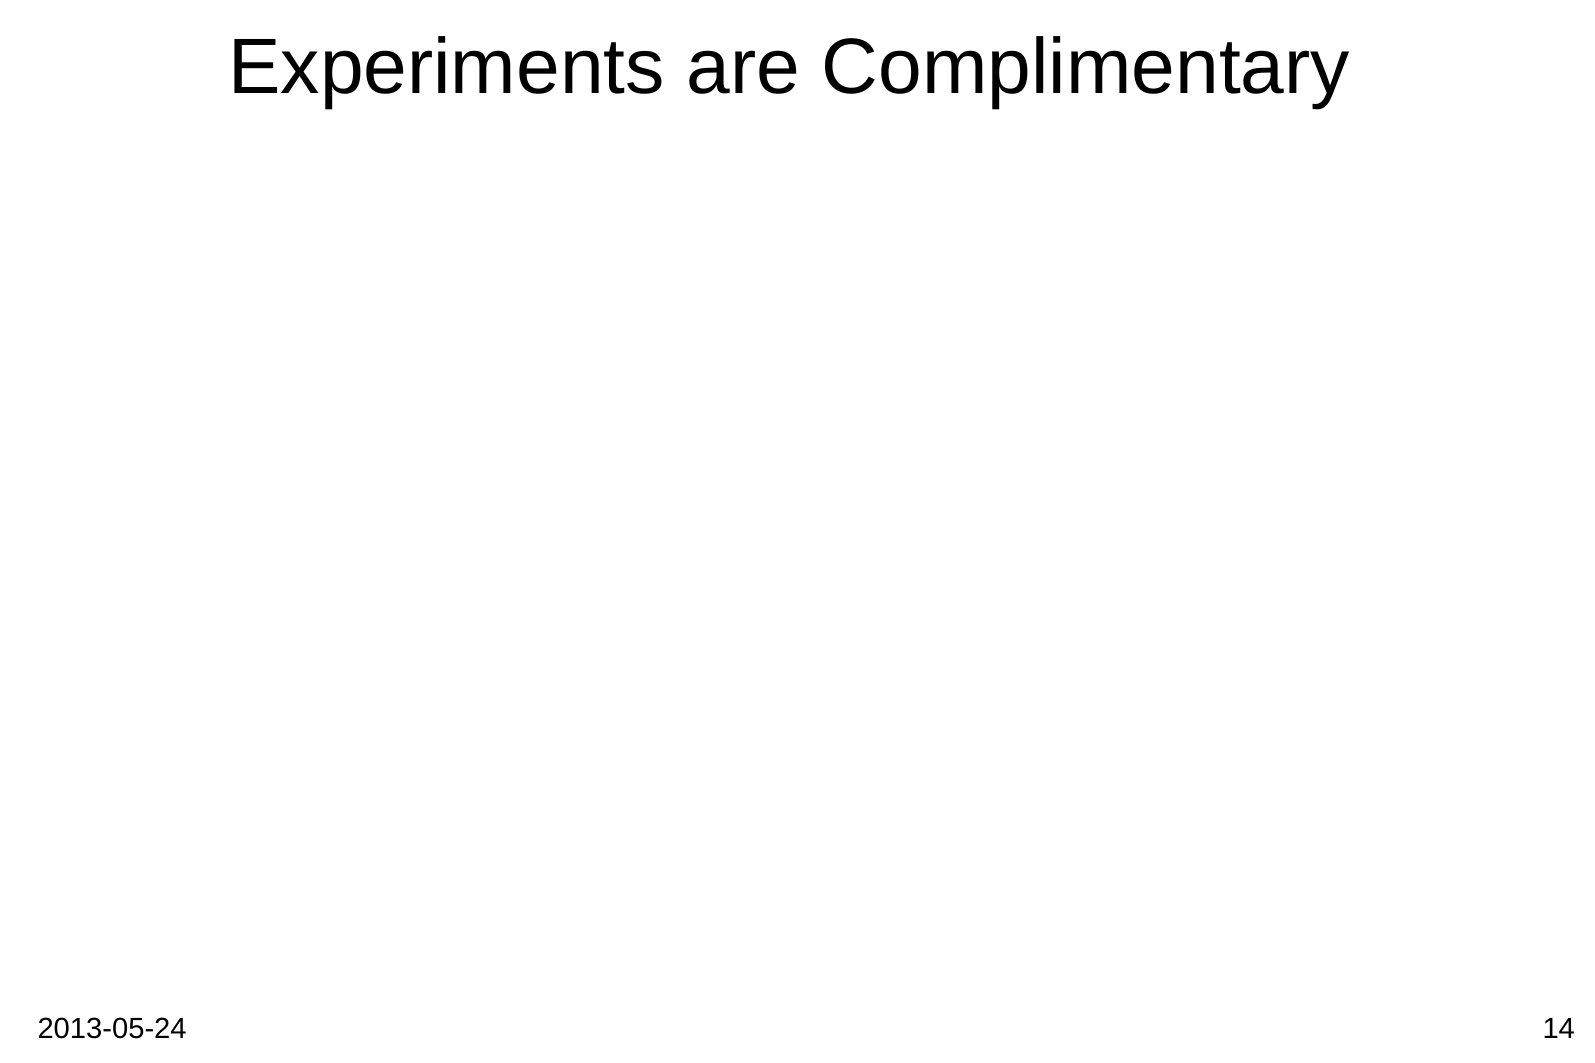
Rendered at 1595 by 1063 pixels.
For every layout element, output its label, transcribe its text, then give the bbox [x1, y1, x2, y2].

title Experiments are Complimentary [79, 19, 1501, 113]
